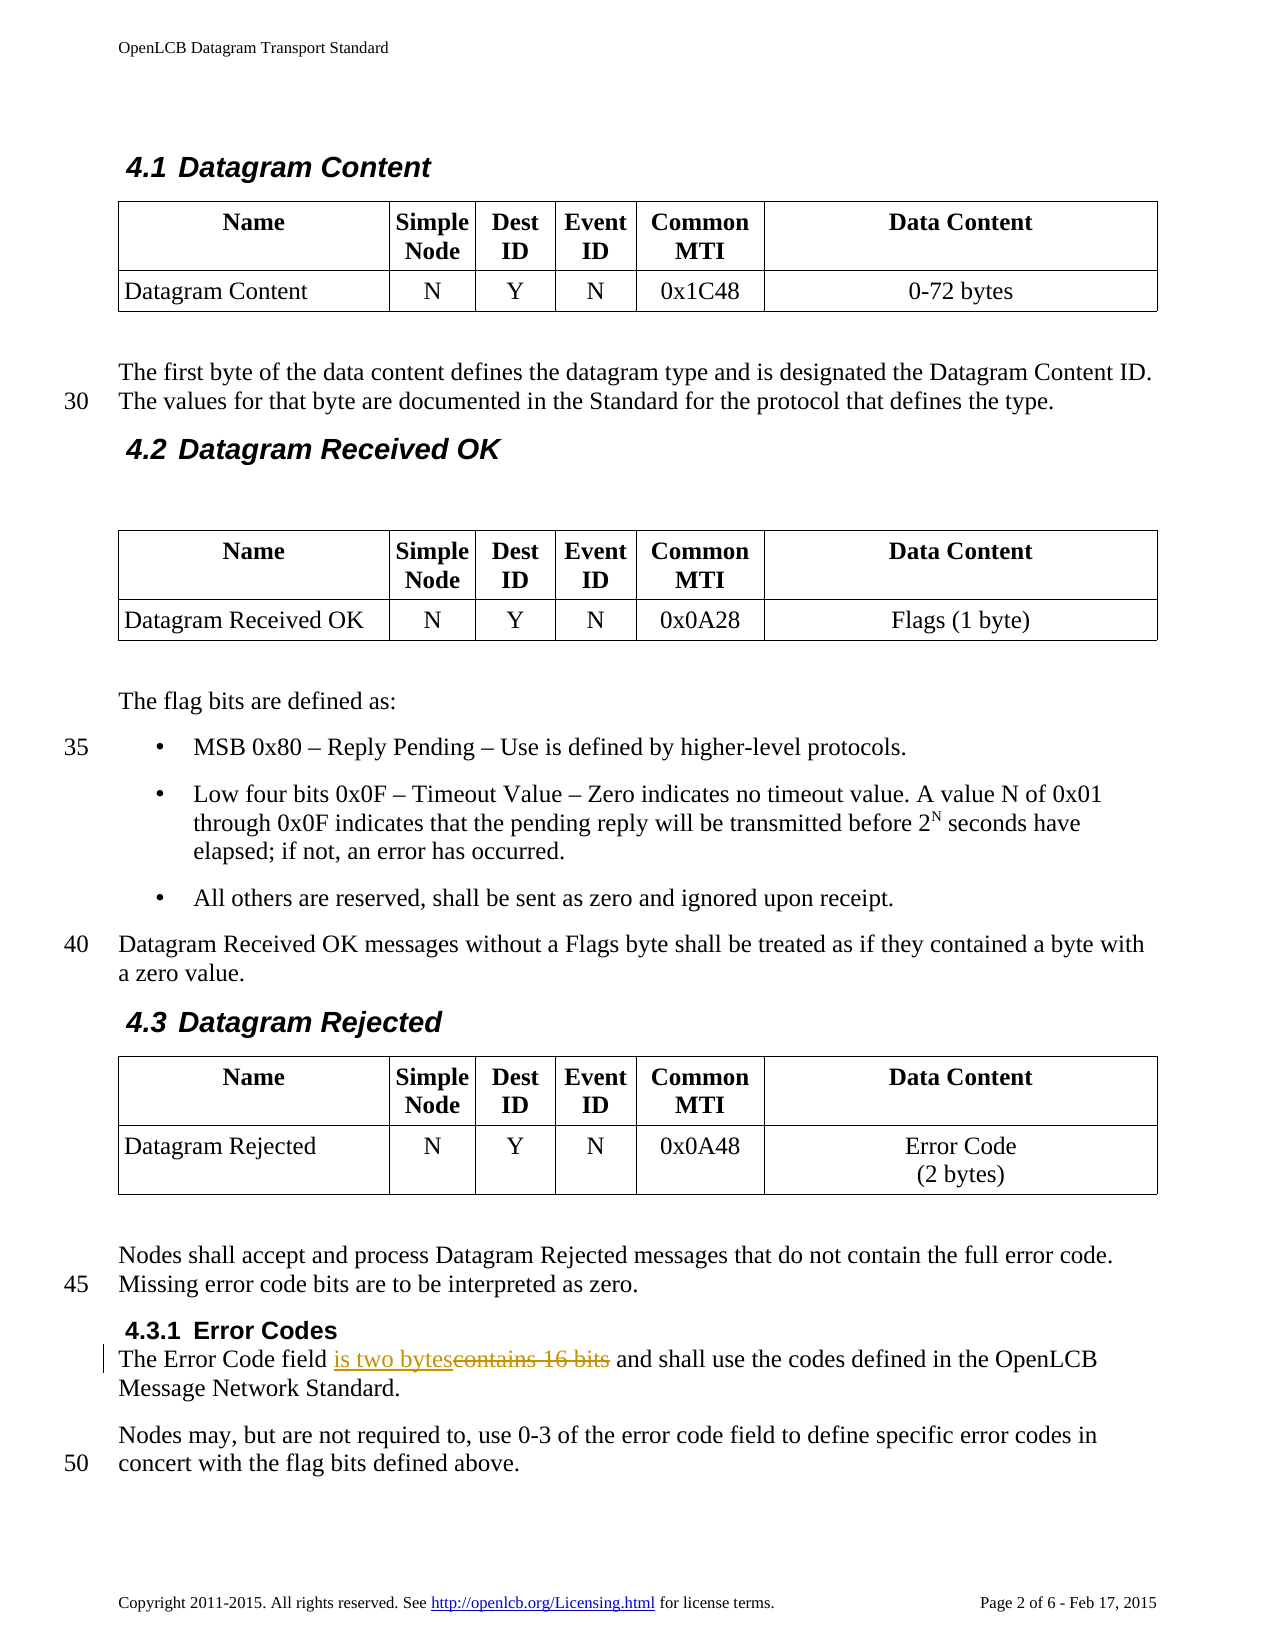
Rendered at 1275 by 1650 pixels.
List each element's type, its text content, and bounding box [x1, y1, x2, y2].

table_header Common MTI [637, 531, 764, 599]
table_cell N [390, 271, 475, 311]
table_header Name [119, 202, 389, 270]
table_header Name [119, 1057, 389, 1125]
subtitle Datagram Rejected [118, 1004, 1157, 1038]
table_header Dest ID [476, 531, 555, 599]
list Low four bits 0x0F – Timeout Value – Zero indicates no timeout value. A value N of 0x01 through 0x0F indicates that the pending reply will be transmitted before 2N seconds have elapsed; if not, an error has occurred. [156, 779, 1157, 865]
list MSB 0x80 – Reply Pending – Use is defined by higher-level protocols. [156, 732, 1157, 761]
table_cell Datagram Content [119, 271, 389, 311]
table_header Name [119, 531, 389, 599]
table_header Data Content [765, 202, 1157, 270]
table_cell 0x1C48 [637, 271, 764, 311]
table_header Data Content [765, 531, 1157, 599]
table_cell Y [476, 271, 555, 311]
table_header Event ID [556, 202, 636, 270]
subtitle Datagram Received OK [118, 432, 1157, 466]
table_header Simple Node [390, 202, 475, 270]
table_cell 0x0A48 [637, 1126, 764, 1194]
table_header Event ID [556, 531, 636, 599]
table_cell N [556, 271, 636, 311]
table_cell Y [476, 1126, 555, 1194]
table_cell 0-72 bytes [765, 271, 1157, 311]
table_cell N [390, 1126, 475, 1194]
table_cell N [390, 600, 475, 639]
table_cell 0x0A28 [637, 600, 764, 639]
table_header Simple Node [390, 531, 475, 599]
text Nodes shall accept and process Datagram Rejected messages that do not contain the full error code. Missing error code bits are to be interpreted as zero. [118, 1241, 1157, 1298]
text The first byte of the data content defines the datagram type and is designated the Datagram Content ID. The values for that byte are documented in the Standard for the protocol that defines the type. [118, 357, 1157, 415]
table_header Dest ID [476, 1057, 555, 1125]
text The Error Code field is two bytes and shall use the codes defined in the OpenLCB Message Network Standard. [118, 1344, 1157, 1402]
table_cell Datagram Received OK [119, 600, 389, 639]
subtitle Error Codes [118, 1316, 1157, 1344]
text Nodes may, but are not required to, use 0-3 of the error code field to define specific error codes in concert with the flag bits defined above. [118, 1420, 1157, 1477]
text Datagram Received OK messages without a Flags byte shall be treated as if they contained a byte with a zero value. [118, 929, 1157, 987]
table_header Simple Node [390, 1057, 475, 1125]
table_cell N [556, 1126, 636, 1194]
table_header Event ID [556, 1057, 636, 1125]
table_cell Flags (1 byte) [765, 600, 1157, 639]
table_header Common MTI [637, 1057, 764, 1125]
table_cell N [556, 600, 636, 639]
list All others are reserved, shall be sent as zero and ignored upon receipt. [156, 883, 1157, 912]
table_header Data Content [765, 1057, 1157, 1125]
table_header Common MTI [637, 202, 764, 270]
table_cell Datagram Rejected [119, 1126, 389, 1194]
table_cell Y [476, 600, 555, 639]
text The flag bits are defined as: [118, 686, 1157, 715]
table_header Dest ID [476, 202, 555, 270]
table_cell Error Code (2 bytes) [765, 1126, 1157, 1194]
subtitle Datagram Content [118, 150, 1157, 183]
